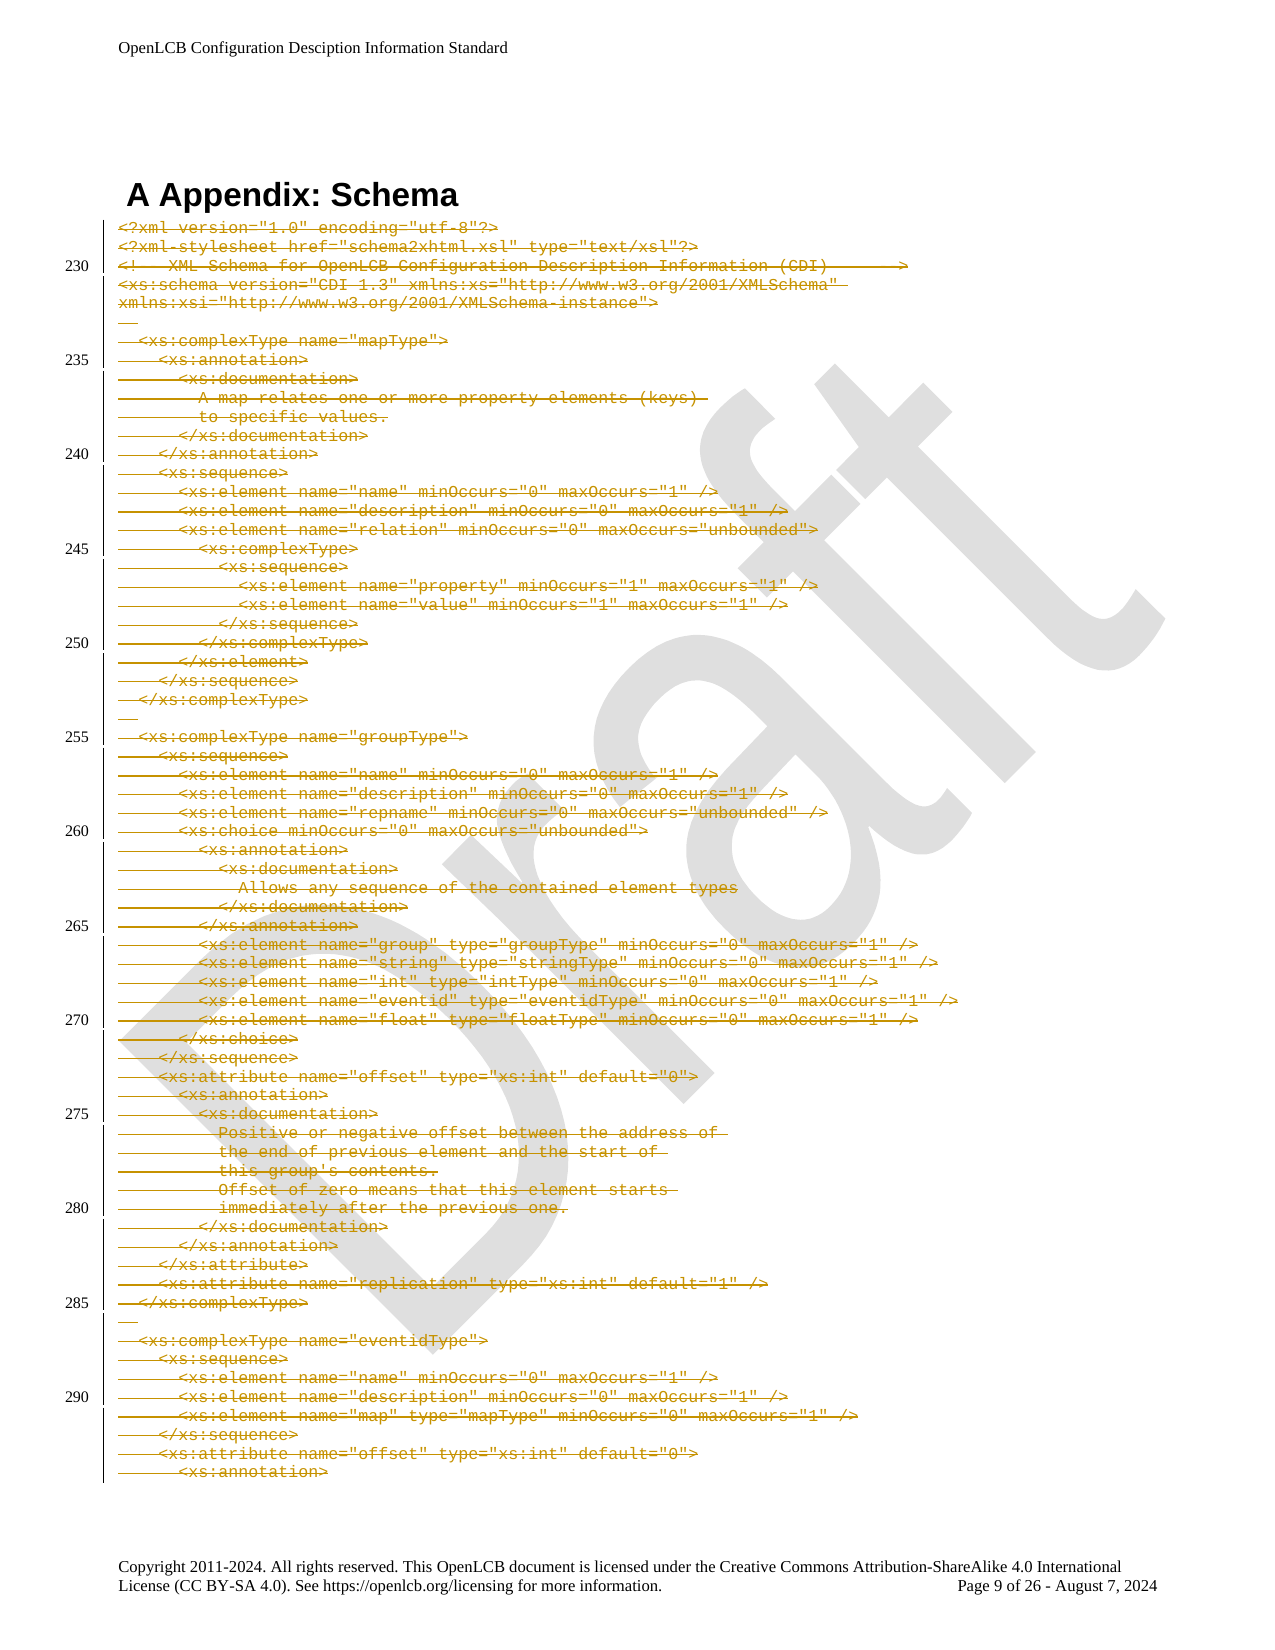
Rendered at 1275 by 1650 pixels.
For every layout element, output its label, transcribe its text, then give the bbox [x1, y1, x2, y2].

text <?xml version="1.0" encoding="utf-8"?> [118, 220, 1157, 238]
subtitle Appendix: Schema [118, 175, 1157, 213]
